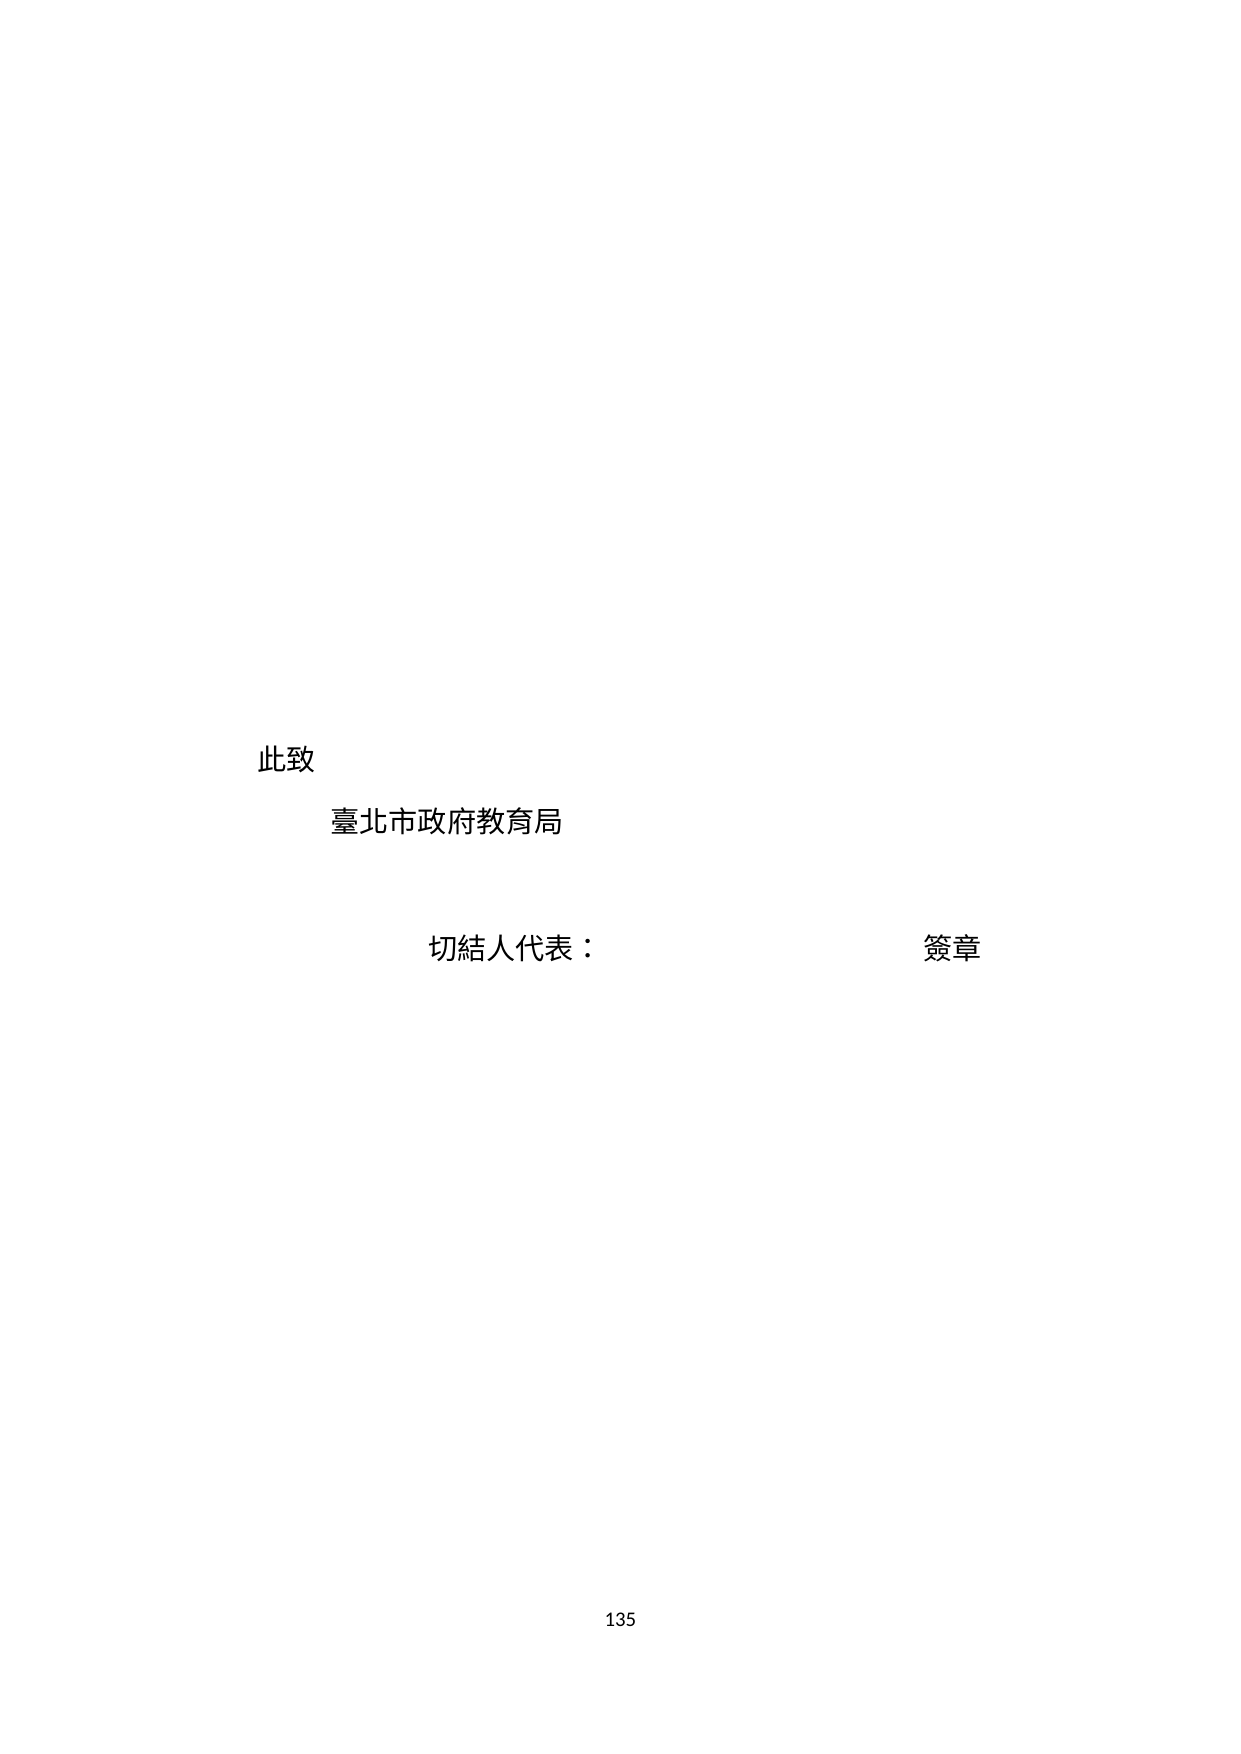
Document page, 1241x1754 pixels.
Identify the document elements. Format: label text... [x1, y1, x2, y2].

text 此致 [257, 716, 1044, 778]
text 切結人代表： 簽章 [428, 903, 1055, 966]
text 臺北市政府教育局 [330, 778, 1055, 841]
